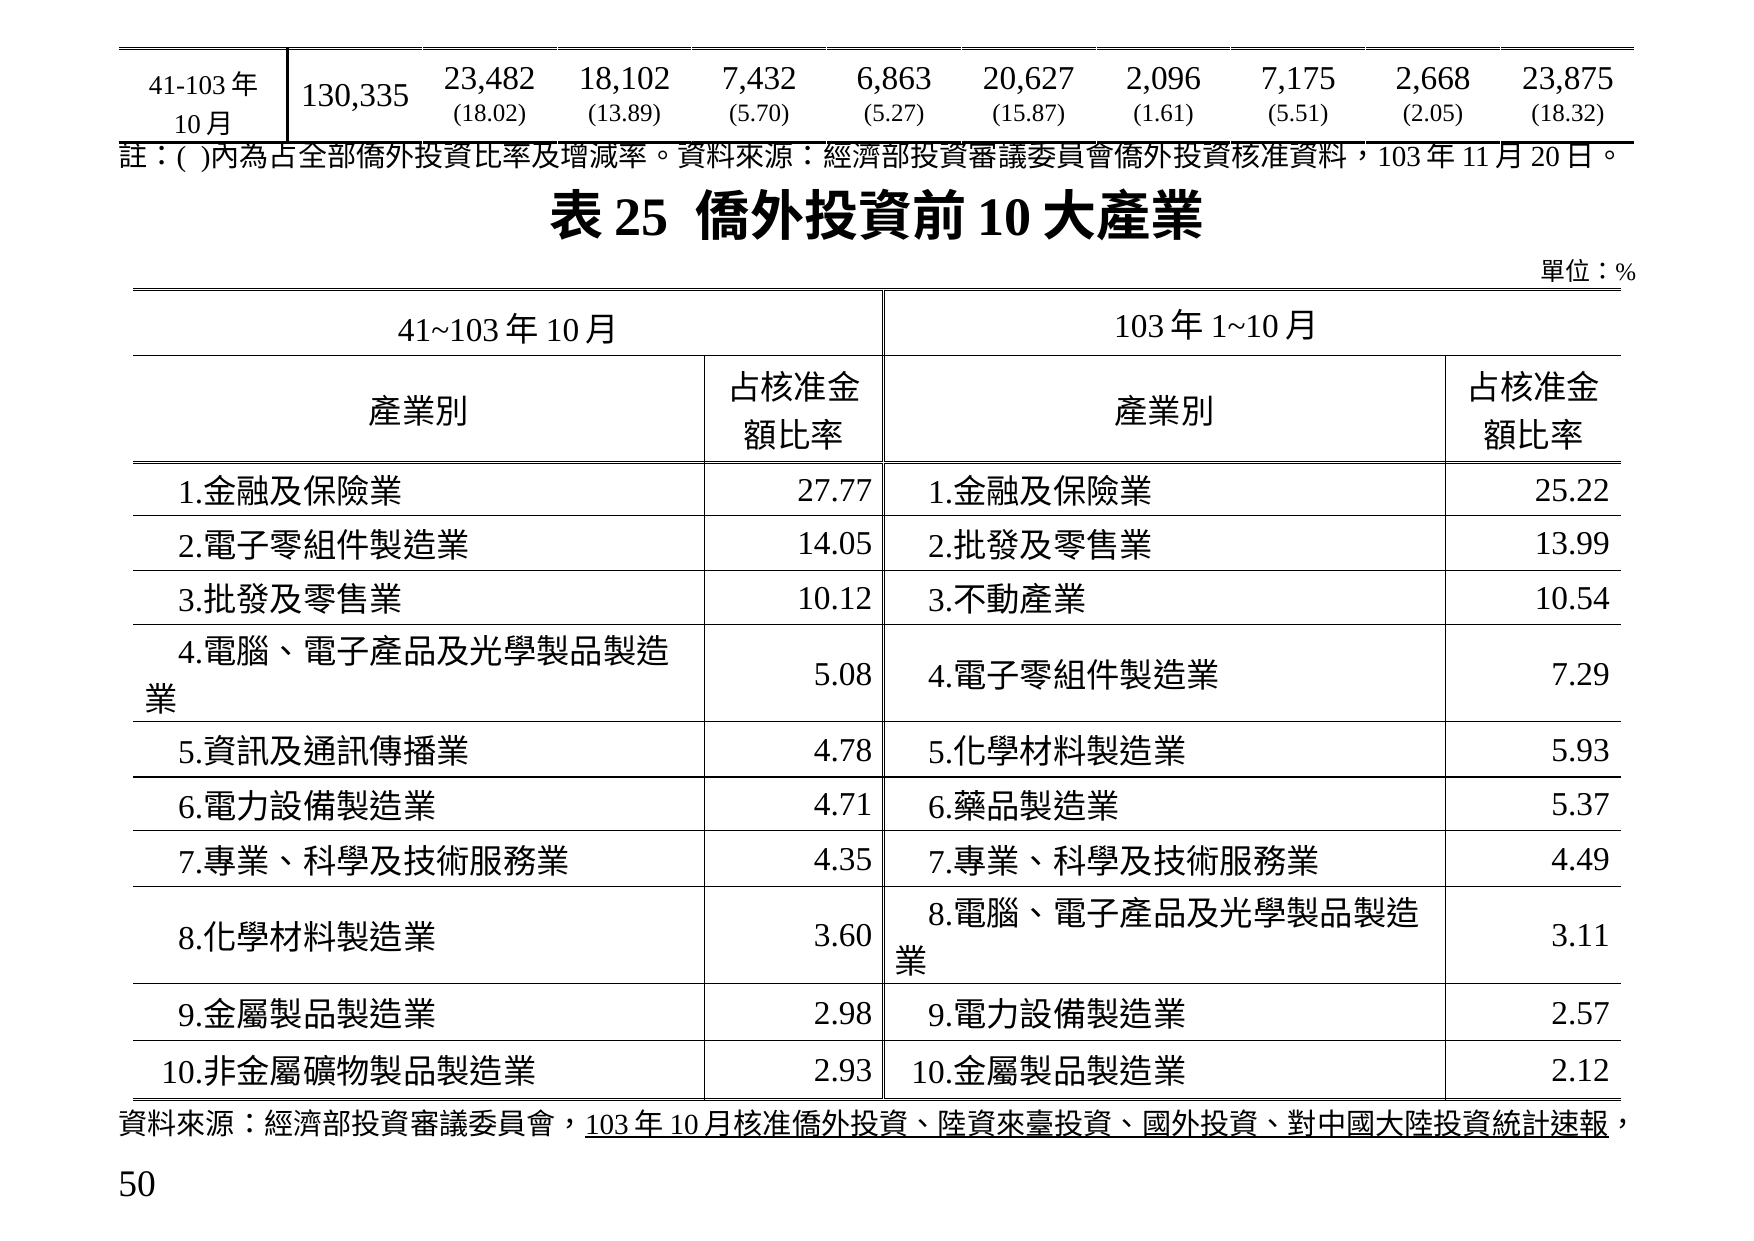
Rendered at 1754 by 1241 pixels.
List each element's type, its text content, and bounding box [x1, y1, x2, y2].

table_cell 5.化學材料製造業 [885, 722, 1445, 776]
table_cell 23,482 (18.02) [423, 50, 557, 141]
table_cell 3.11 [1446, 887, 1621, 983]
table_cell 2,096 (1.61) [1097, 50, 1230, 141]
table_cell 占核准金額比率 [705, 356, 882, 461]
table_cell 13.99 [1446, 516, 1621, 570]
table_cell 23,875 (18.32) [1501, 50, 1634, 141]
table_cell 7,175 (5.51) [1231, 50, 1365, 141]
table_cell 2.12 [1446, 1041, 1621, 1098]
table_cell 4.電子零組件製造業 [885, 625, 1445, 721]
table_cell 10.12 [705, 571, 882, 624]
table_cell 7,432 (5.70) [692, 50, 826, 141]
table_cell 5.08 [705, 625, 882, 721]
text 單位：% [151, 251, 1636, 287]
table_cell 3.批發及零售業 [133, 571, 704, 624]
table_cell 2.57 [1446, 984, 1621, 1040]
table_cell 6,863 (5.27) [827, 50, 961, 141]
table_cell 4.35 [705, 831, 882, 886]
table_cell 2.98 [705, 984, 882, 1040]
text 註：( )內為占全部僑外投資比率及增減率。資料來源：經濟部投資審議委員會僑外投資核准資料，103年11月20日。 [118, 144, 1636, 173]
table_cell 產業別 [885, 356, 1445, 461]
table_cell 14.05 [705, 516, 882, 570]
table_cell 7.29 [1446, 625, 1621, 721]
table_cell 4.71 [705, 778, 882, 830]
table_cell 18,102 (13.89) [558, 50, 691, 141]
table_cell 130,335 [289, 50, 422, 141]
table_header 41~103年10月 [133, 291, 882, 355]
table_cell 4.78 [705, 722, 882, 776]
table_cell 3.不動產業 [885, 571, 1445, 624]
table_cell 27.77 [705, 464, 882, 514]
table_cell 10.54 [1446, 571, 1621, 624]
table_header 103年1~10月 [885, 291, 1621, 355]
table_cell 占核准金額比率 [1446, 356, 1621, 461]
text 資料來源：經濟部投資審議委員會，103年10月核准僑外投資、陸資來臺投資、國外投資、對中國大陸投資統計速報， [118, 1101, 1636, 1143]
table_cell 2.電子零組件製造業 [133, 516, 704, 570]
table_cell 1.金融及保險業 [885, 464, 1445, 514]
table_cell 10.金屬製品製造業 [885, 1041, 1445, 1098]
table_cell 9.金屬製品製造業 [133, 984, 704, 1040]
table_cell 6.電力設備製造業 [133, 778, 704, 830]
table_cell 10.非金屬礦物製品製造業 [133, 1041, 704, 1098]
table_cell 4.49 [1446, 831, 1621, 886]
table_cell 8.電腦、電子產品及光學製品製造業 [885, 887, 1445, 983]
table_cell 產業別 [133, 356, 704, 461]
table_cell 1.金融及保險業 [133, 464, 704, 514]
table_cell 2.批發及零售業 [885, 516, 1445, 570]
table_cell 2,668 (2.05) [1366, 50, 1500, 141]
table_cell 7.專業、科學及技術服務業 [885, 831, 1445, 886]
table_cell 5.資訊及通訊傳播業 [133, 722, 704, 776]
table_cell 8.化學材料製造業 [133, 887, 704, 983]
table_cell 5.93 [1446, 722, 1621, 776]
table_cell 7.專業、科學及技術服務業 [133, 831, 704, 886]
table_cell 3.60 [705, 887, 882, 983]
table_cell 2.93 [705, 1041, 882, 1098]
table_cell 6.藥品製造業 [885, 778, 1445, 830]
table_cell 41-103年 10月 [119, 50, 286, 141]
text 表25 僑外投資前10大產業 [118, 173, 1636, 251]
table_cell 4.電腦、電子產品及光學製品製造業 [133, 625, 704, 721]
table_cell 9.電力設備製造業 [885, 984, 1445, 1040]
table_cell 25.22 [1446, 464, 1621, 514]
table_cell 20,627 (15.87) [962, 50, 1096, 141]
table_cell 5.37 [1446, 778, 1621, 830]
